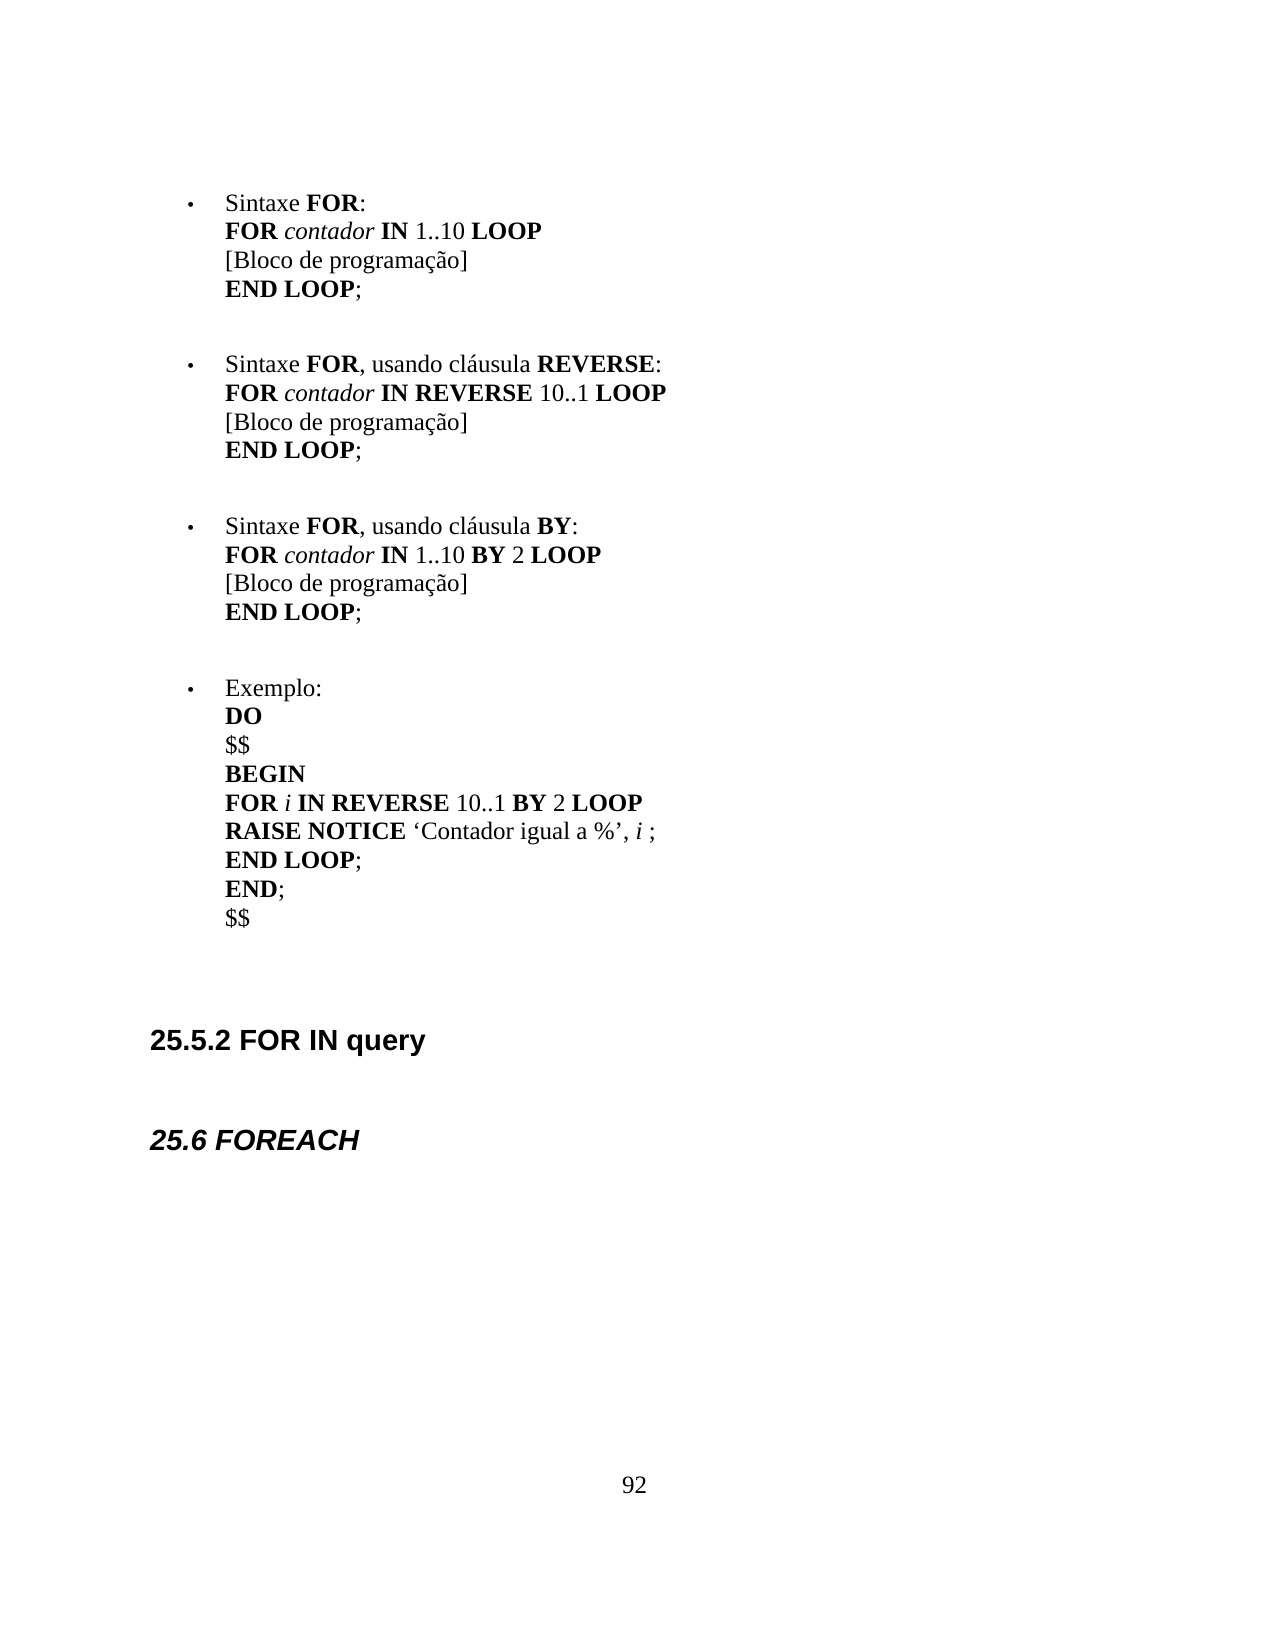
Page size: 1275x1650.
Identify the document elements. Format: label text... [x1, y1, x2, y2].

list Sintaxe FOR, usando cláusula BY: FOR contador IN 1..10 BY 2 LOOP [Bloco de programação] END LOOP; [187, 511, 1125, 655]
subtitle 25.6 FOREACH [150, 1123, 1125, 1156]
list Sintaxe FOR, usando cláusula REVERSE: FOR contador IN REVERSE 10..1 LOOP [Bloco de programação] END LOOP; [187, 349, 1125, 493]
list Sintaxe FOR: FOR contador IN 1..10 LOOP [Bloco de programação] END LOOP; [187, 188, 1125, 331]
subtitle 25.5.2 FOR IN query [150, 1023, 1125, 1056]
list Exemplo: DO $$ BEGIN FOR i IN REVERSE 10..1 BY 2 LOOP RAISE NOTICE ‘Contador igual a %’, i ; END LOOP; END; $$ [187, 673, 1125, 960]
